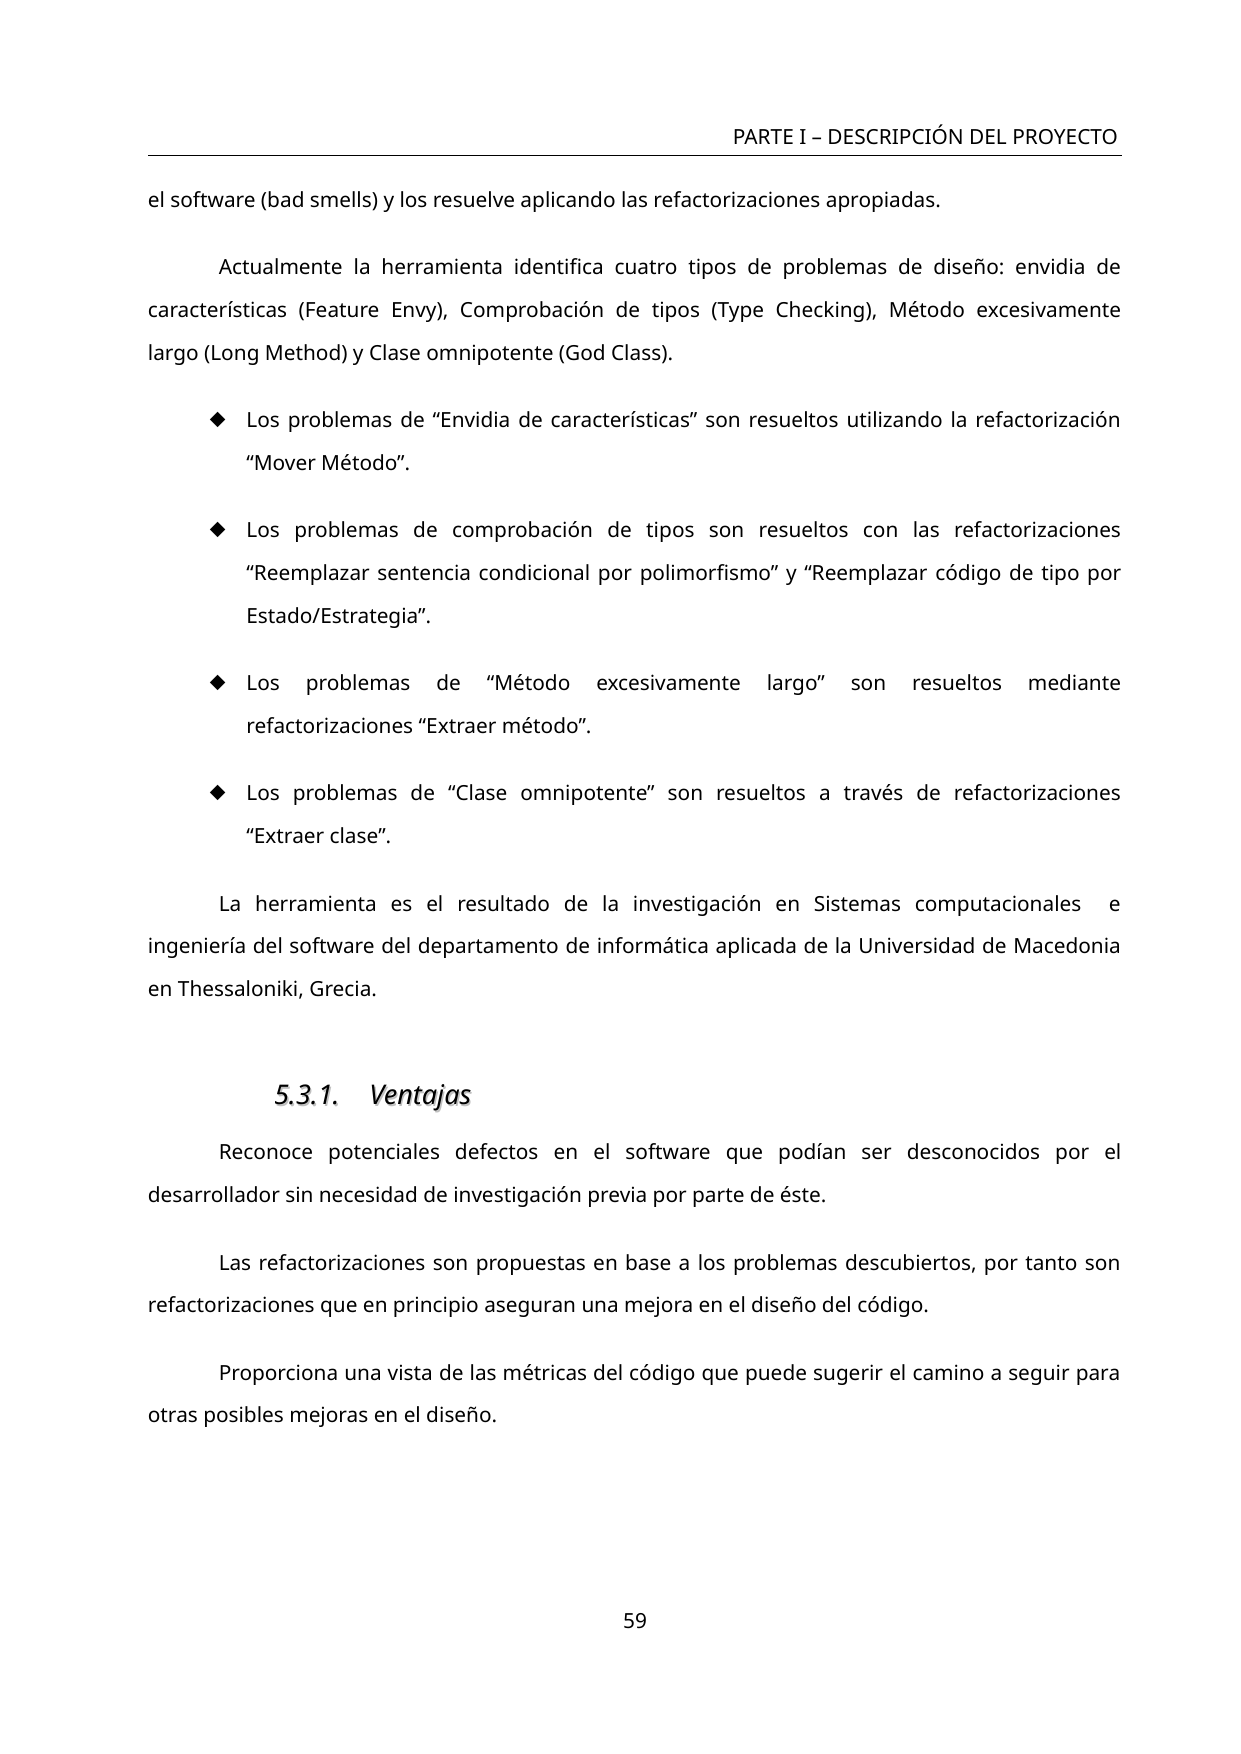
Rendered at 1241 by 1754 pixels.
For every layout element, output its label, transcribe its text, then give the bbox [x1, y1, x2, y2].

text La herramienta es el resultado de la investigación en Sistemas computacionales e ingeniería del software del departamento de informática aplicada de la Universidad de Macedonia en Thessaloniki, Grecia. [148, 889, 1122, 1002]
list Los problemas de “Envidia de características” son resueltos utilizando la refactorización “Mover Método”. [209, 405, 1122, 476]
subtitle Ventajas [339, 1076, 1122, 1112]
text Reconoce potenciales defectos en el software que podían ser desconocidos por el desarrollador sin necesidad de investigación previa por parte de éste. [148, 1137, 1122, 1208]
list Los problemas de “Clase omnipotente” son resueltos a través de refactorizaciones “Extraer clase”. [209, 778, 1122, 849]
text Las refactorizaciones son propuestas en base a los problemas descubiertos, por tanto son refactorizaciones que en principio aseguran una mejora en el diseño del código. [148, 1248, 1122, 1319]
text el software (bad smells) y los resuelve aplicando las refactorizaciones apropiadas. [148, 185, 1122, 213]
list Los problemas de comprobación de tipos son resueltos con las refactorizaciones “Reemplazar sentencia condicional por polimorfismo” y “Reemplazar código de tipo por Estado/Estrategia”. [209, 516, 1122, 629]
text Proporciona una vista de las métricas del código que puede sugerir el camino a seguir para otras posibles mejoras en el diseño. [148, 1358, 1122, 1429]
text Actualmente la herramienta identifica cuatro tipos de problemas de diseño: envidia de características (Feature Envy), Comprobación de tipos (Type Checking), Método excesivamente largo (Long Method) y Clase omnipotente (God Class). [148, 252, 1122, 366]
list Los problemas de “Método excesivamente largo” son resueltos mediante refactorizaciones “Extraer método”. [209, 668, 1122, 739]
